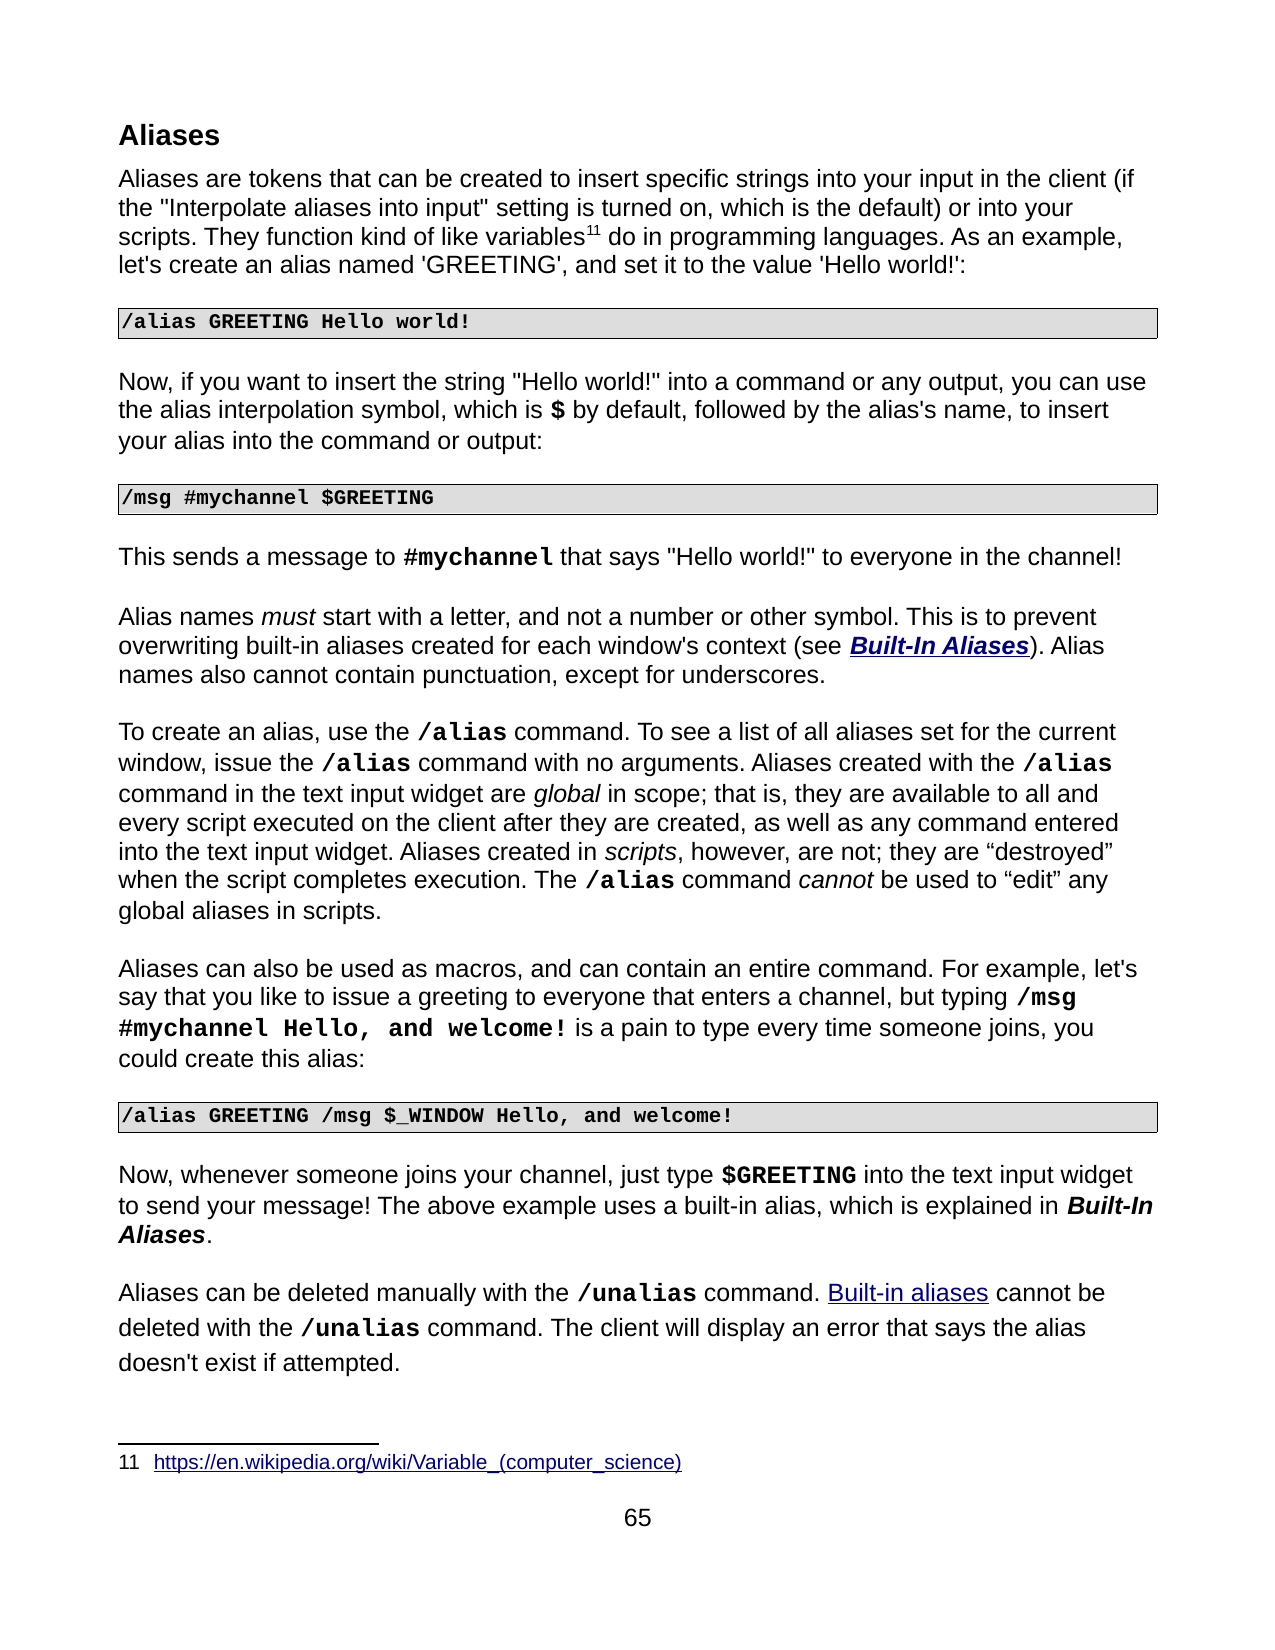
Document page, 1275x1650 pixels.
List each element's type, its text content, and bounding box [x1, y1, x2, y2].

table_header /alias GREETING /msg $_WINDOW Hello, and welcome! [119, 1103, 1157, 1132]
text To create an alias, use the /alias command. To see a list of all aliases set for the current window, issue the /alias command with no arguments. Aliases created with the /alias command in the text input widget are global in scope; that is, they are available to all and every script executed on the client after they are created, as well as any command entered into the text input widget. Aliases created in scripts, however, are not; they are “destroyed” when the script completes execution. The /alias command cannot be used to “edit” any global aliases in scripts. [118, 717, 1157, 925]
text Alias names must start with a letter, and not a number or other symbol. This is to prevent overwriting built-in aliases created for each window's context (see Built-In Aliases). Alias names also cannot contain punctuation, except for underscores. [118, 602, 1157, 688]
text Now, whenever someone joins your channel, just type $GREETING into the text input widget to send your message! The above example uses a built-in alias, which is explained in Built-In Aliases. [118, 1160, 1157, 1249]
text Now, if you want to insert the string "Hello world!" into a command or any output, you can use the alias interpolation symbol, which is $ by default, followed by the alias's name, to insert your alias into the command or output: [118, 367, 1157, 455]
text Aliases can also be used as macros, and can contain an entire command. For example, let's say that you like to issue a greeting to everyone that enters a channel, but typing /msg #mychannel Hello, and welcome! is a pain to type every time someone joins, you could create this alias: [118, 954, 1157, 1073]
text https://en.wikipedia.org/wiki/Variable_(computer_science) [118, 1450, 1157, 1474]
text Aliases can be deleted manually with the /unalias command. Built-in aliases cannot be deleted with the /unalias command. The client will display an error that says the alias doesn't exist if attempted. [118, 1278, 1157, 1377]
text This sends a message to #mychannel that says "Hello world!" to everyone in the channel! [118, 542, 1157, 573]
table_header /msg #mychannel $GREETING [119, 485, 1157, 513]
subtitle Aliases [118, 118, 1157, 152]
text Aliases are tokens that can be created to insert specific strings into your input in the client (if the "Interpolate aliases into input" setting is turned on, which is the default) or into your scripts. They function kind of like variables do in programming languages. As an example, let's create an alias named 'GREETING', and set it to the value 'Hello world!': [118, 164, 1157, 279]
table_header /alias GREETING Hello world! [119, 309, 1157, 338]
